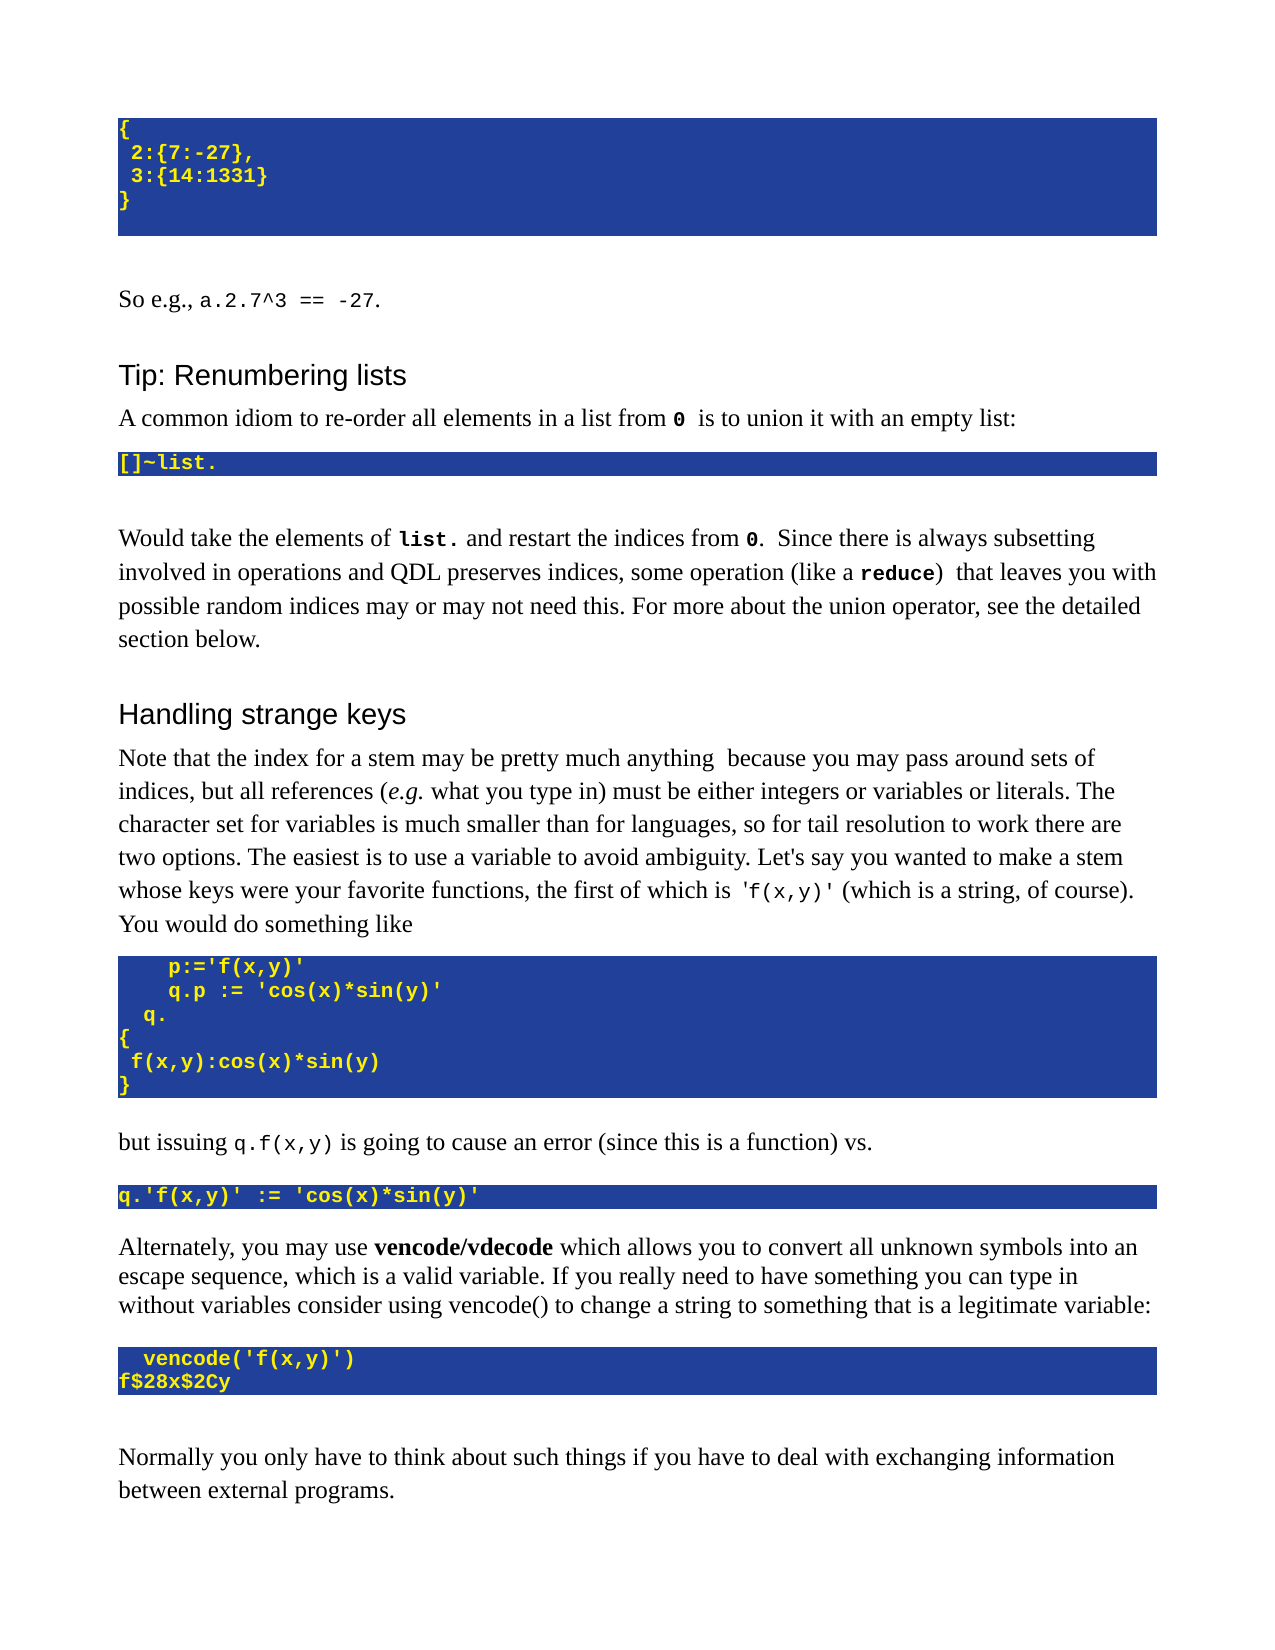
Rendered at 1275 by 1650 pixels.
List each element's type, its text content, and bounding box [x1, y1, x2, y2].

text 2:{7:-27}, [118, 142, 1157, 165]
text A common idiom to re-order all elements in a list from 0 is to union it with an empty list: [118, 403, 1157, 433]
subtitle Handling strange keys [118, 697, 1157, 730]
text { [118, 118, 1157, 142]
text So e.g., a.2.7^3 == -27. [118, 284, 1157, 313]
text Would take the elements of list. and restart the indices from 0. Since there is always subsetting involved in operations and QDL preserves indices, some operation (like a reduce) that leaves you with possible random indices may or may not need this. For more about the union operator, see the detailed section below. [118, 523, 1157, 653]
text 3:{14:1331} [118, 165, 1157, 189]
text q.'f(x,y)' := 'cos(x)*sin(y)' [118, 1185, 1157, 1209]
text p:='f(x,y)' [118, 956, 1157, 980]
text vencode('f(x,y)') [118, 1347, 1157, 1371]
text Normally you only have to think about such things if you have to deal with exchanging information between external programs. [118, 1442, 1157, 1504]
text } [118, 189, 1157, 213]
text f$28x$2Cy [118, 1371, 1157, 1395]
text q.p := 'cos(x)*sin(y)' [118, 980, 1157, 1003]
text { [118, 1027, 1157, 1051]
text but issuing q.f(x,y) is going to cause an error (since this is a function) vs. [118, 1127, 1157, 1156]
text []~list. [118, 452, 1157, 476]
text f(x,y):cos(x)*sin(y) [118, 1051, 1157, 1074]
text q. [118, 1003, 1157, 1027]
text Note that the index for a stem may be pretty much anything because you may pass around sets of indices, but all references (e.g. what you type in) must be either integers or variables or literals. The character set for variables is much smaller than for languages, so for tail resolution to work there are two options. The easiest is to use a variable to avoid ambiguity. Let's say you wanted to make a stem whose keys were your favorite functions, the first of which is 'f(x,y)' (which is a string, of course). You would do something like [118, 743, 1157, 937]
text Alternately, you may use vencode/vdecode which allows you to convert all unknown symbols into an escape sequence, which is a valid variable. If you really need to have something you can type in without variables consider using vencode() to change a string to something that is a legitimate variable: [118, 1232, 1157, 1319]
text } [118, 1074, 1157, 1098]
subtitle Tip: Renumbering lists [118, 357, 1157, 391]
